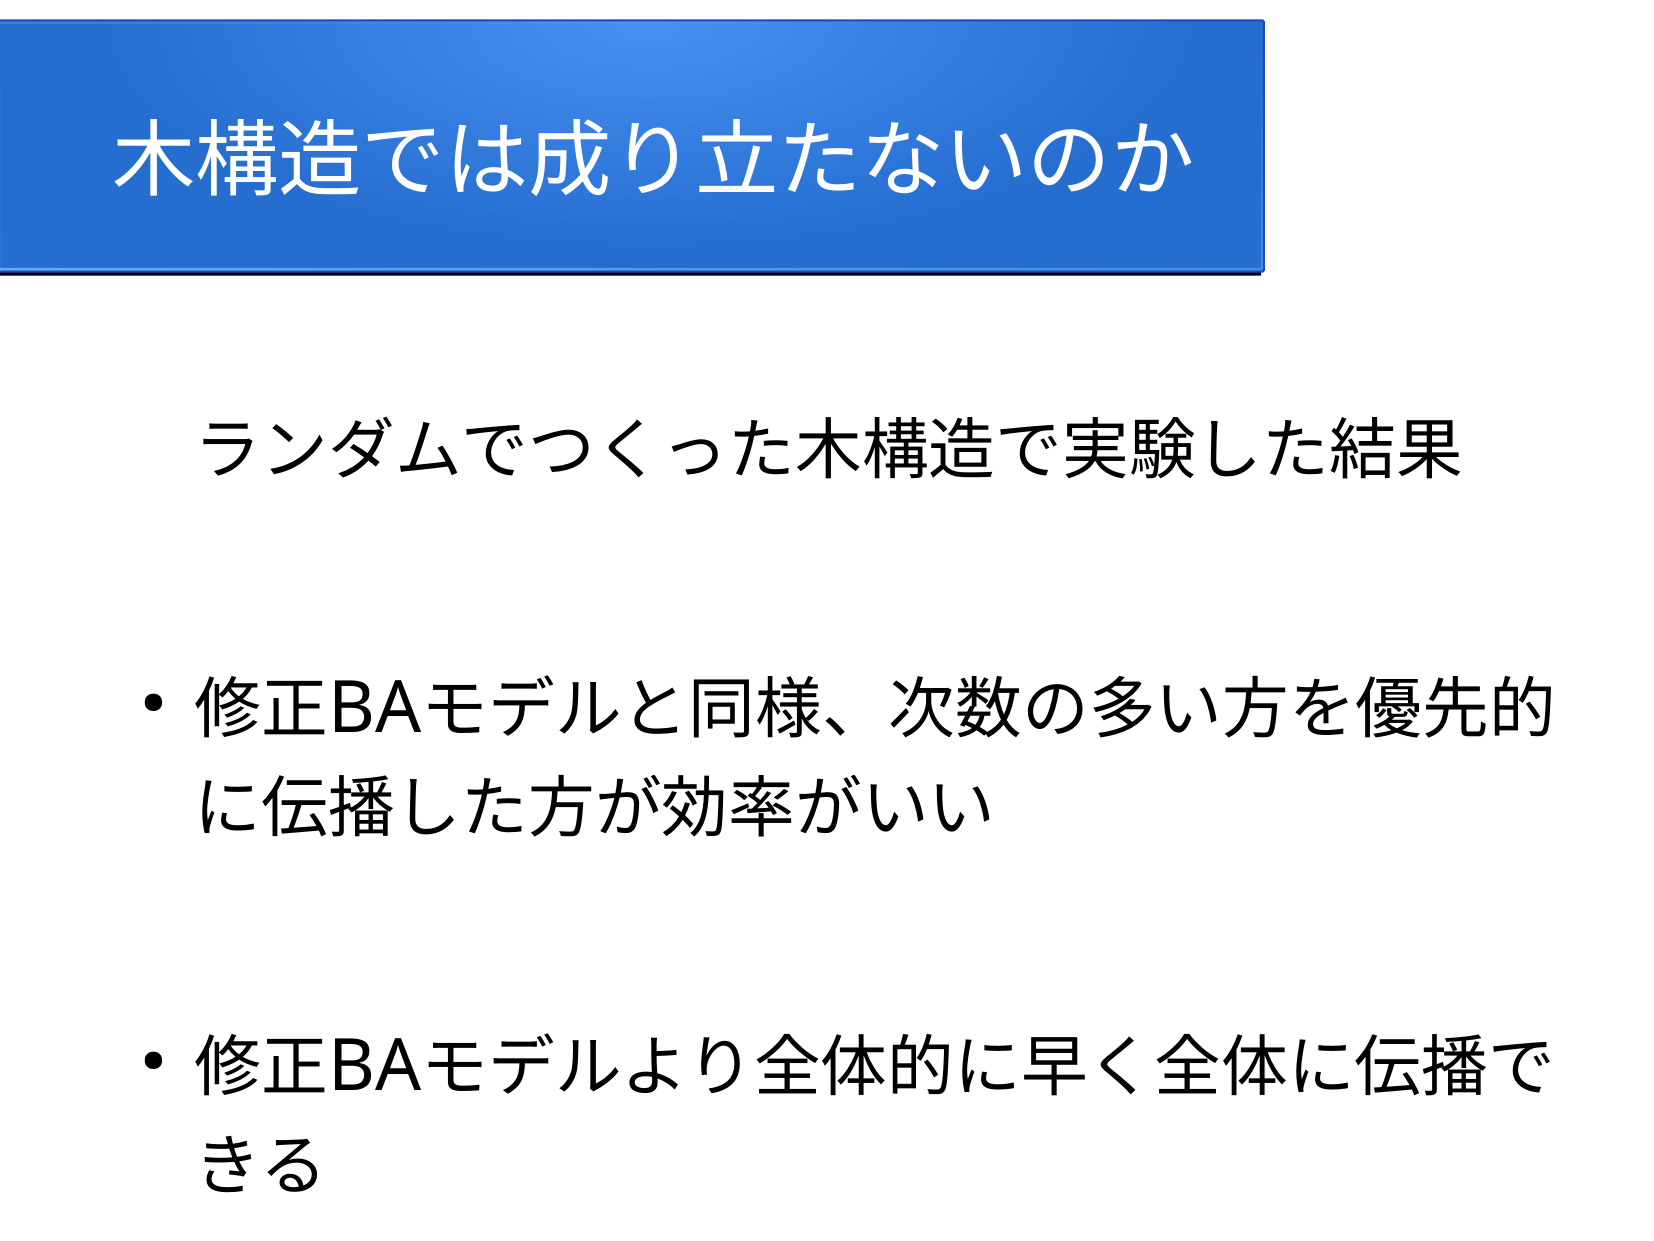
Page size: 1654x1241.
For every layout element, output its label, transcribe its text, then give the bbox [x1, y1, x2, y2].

list ランダムでつくった木構造で実験した結果 修正BAモデルと同様、次数の多い方を優先的に伝播した方が効率がいい 修正BAモデルより全体的に早く全体に伝播できる [124, 396, 1580, 1241]
title 木構造では成り立たないのか [82, 49, 1250, 257]
